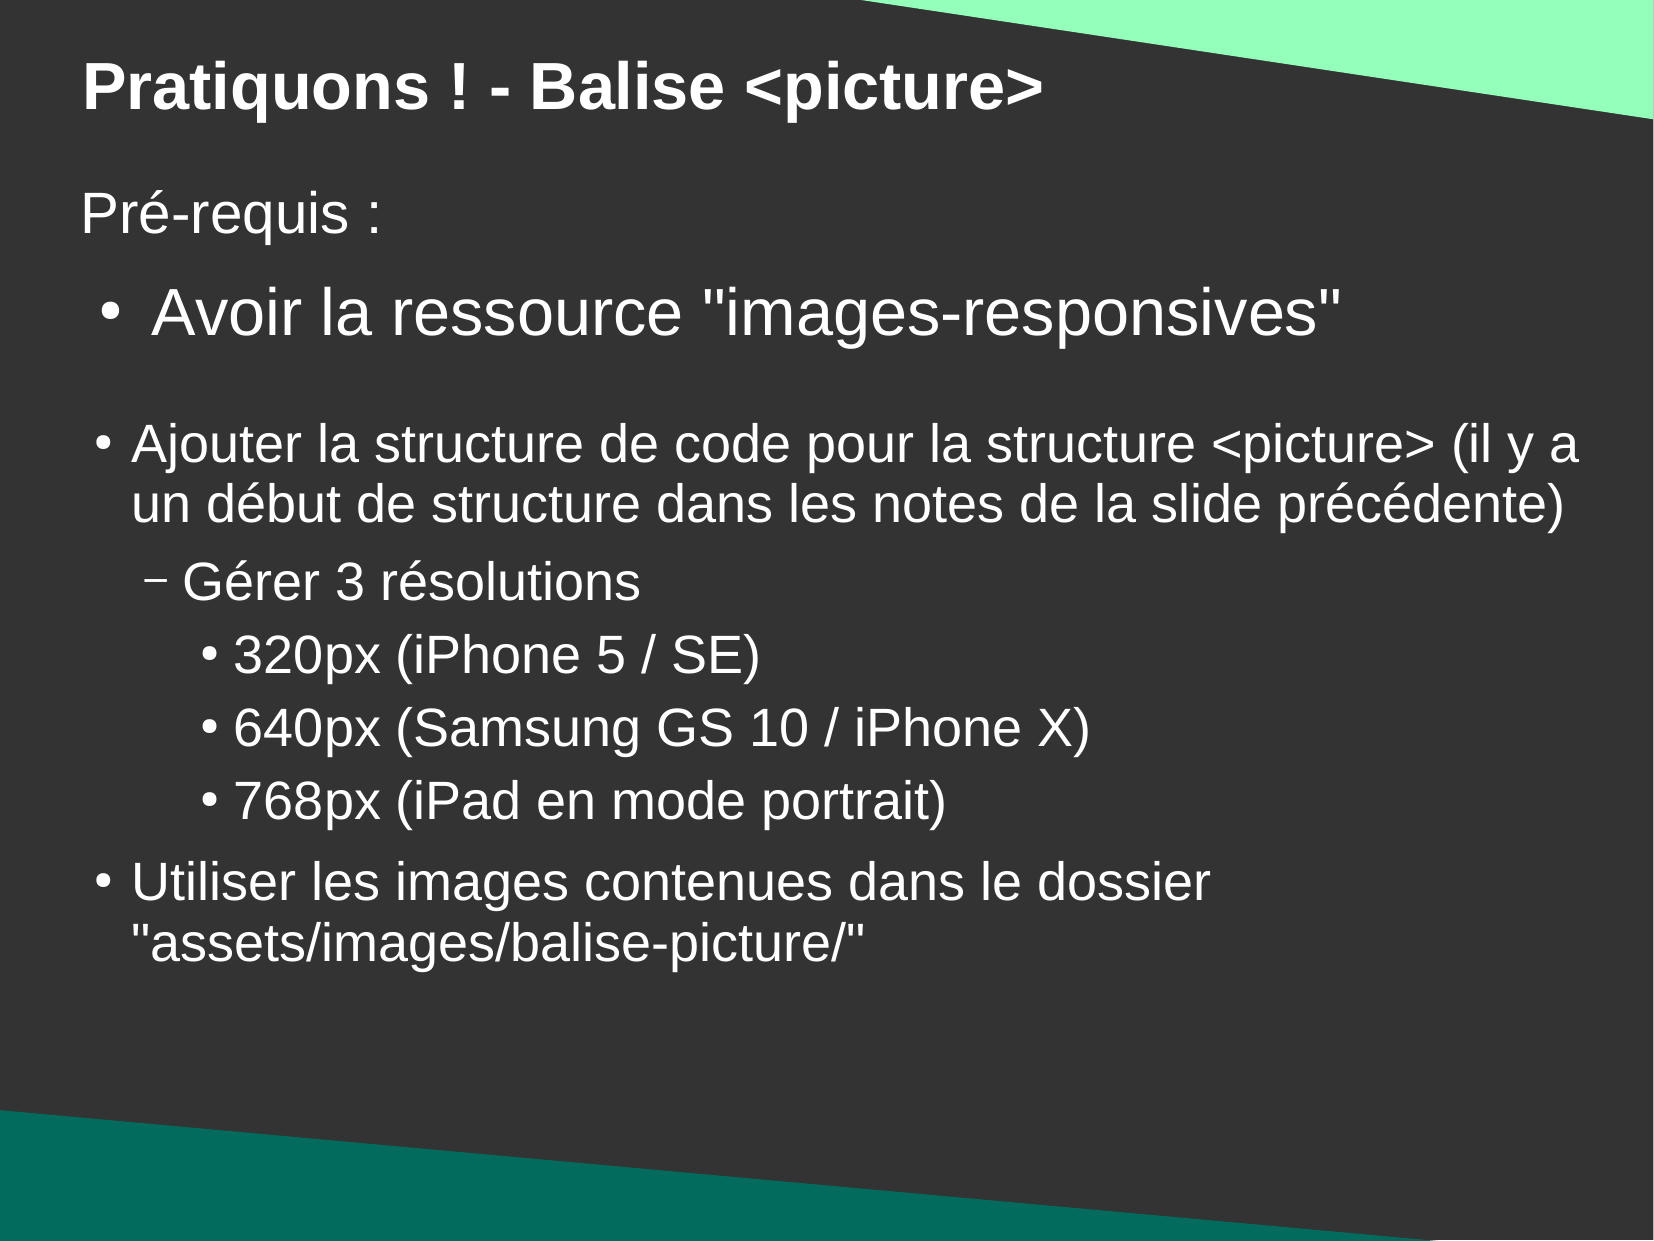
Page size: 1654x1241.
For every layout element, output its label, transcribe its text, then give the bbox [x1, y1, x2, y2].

list Pré-requis : Avoir la ressource "images-responsives" [80, 180, 1620, 367]
text_box [861, 0, 1654, 120]
title Pratiquons ! - Balise <picture> [82, 49, 1571, 152]
list Ajouter la structure de code pour la structure <picture> (il y a un début de structure dans les notes de la slide précédente) Gérer 3 résolutions 320px (iPhone 5 / SE) 640px (Samsung GS 10 / iPhone X) 768px (iPad en mode portrait) Utiliser les images contenues dans le dossier "assets/images/balise-picture/" [80, 413, 1605, 1017]
